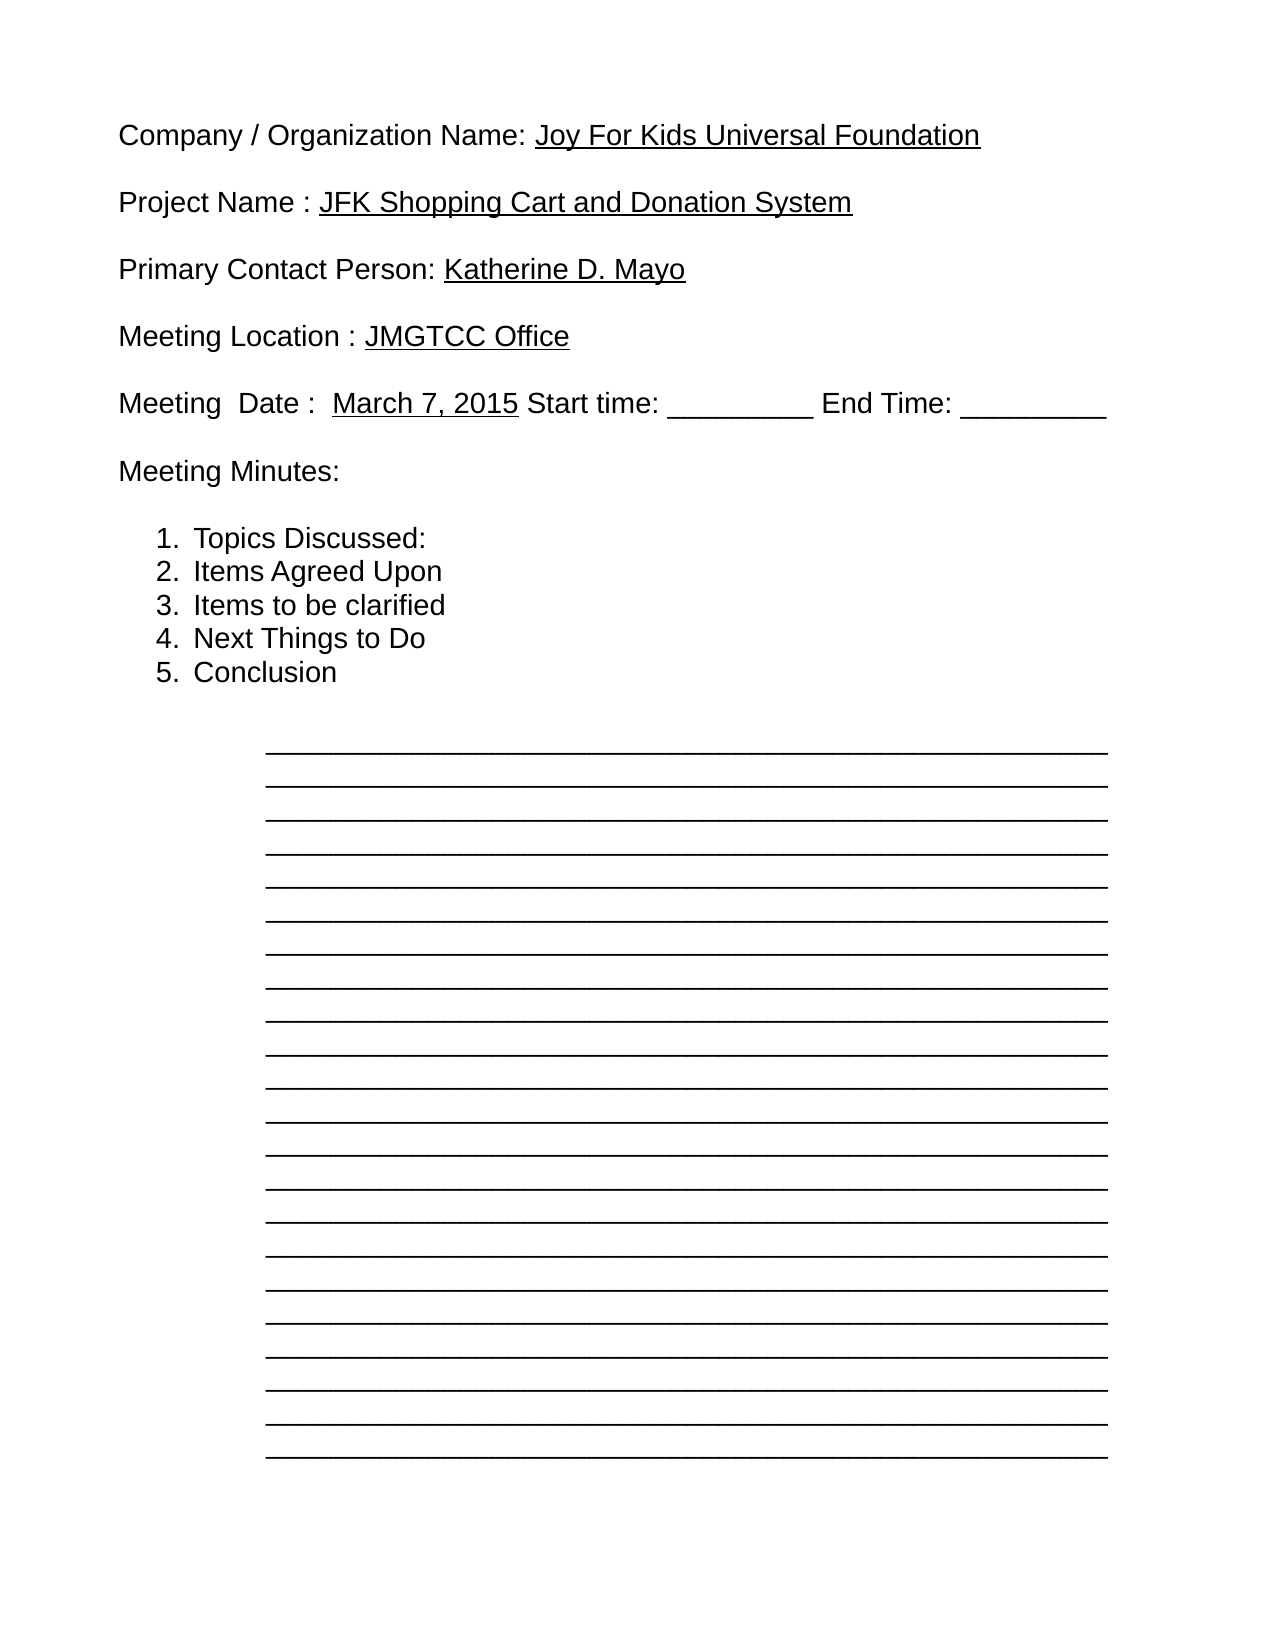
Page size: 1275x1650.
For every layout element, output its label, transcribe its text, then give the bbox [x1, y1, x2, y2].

text Meeting Minutes: [118, 453, 1157, 487]
text ____________________________________________________ [118, 1057, 1157, 1091]
text ____________________________________________________ [118, 856, 1157, 889]
text ____________________________________________________ [118, 889, 1157, 923]
text ____________________________________________________ [118, 1124, 1157, 1158]
text ____________________________________________________ [118, 1191, 1157, 1225]
text ____________________________________________________ [118, 1091, 1157, 1124]
list Next Things to Do [156, 621, 1157, 655]
text ____________________________________________________ [118, 957, 1157, 990]
text ____________________________________________________ [118, 1326, 1157, 1359]
list Conclusion [156, 655, 1157, 688]
text ____________________________________________________ [118, 1024, 1157, 1057]
text Meeting Date : March 7, 2015 Start time: _________ End Time: _________ [118, 386, 1157, 420]
text Meeting Location : JMGTCC Office [118, 319, 1157, 353]
list Topics Discussed: [156, 521, 1157, 554]
text ____________________________________________________ [118, 1292, 1157, 1326]
text ____________________________________________________ [118, 755, 1157, 789]
text ____________________________________________________ [118, 1426, 1157, 1460]
text ____________________________________________________ [118, 923, 1157, 957]
text Company / Organization Name: Joy For Kids Universal Foundation [118, 118, 1157, 152]
list Items to be clarified [156, 588, 1157, 621]
text ____________________________________________________ [118, 822, 1157, 856]
text ____________________________________________________ [118, 1359, 1157, 1393]
text ____________________________________________________ [118, 990, 1157, 1024]
text ____________________________________________________ [118, 1258, 1157, 1292]
text ____________________________________________________ [118, 1158, 1157, 1191]
text ____________________________________________________ [118, 789, 1157, 822]
text ____________________________________________________ [118, 722, 1157, 755]
text Project Name : JFK Shopping Cart and Donation System [118, 185, 1157, 219]
text ____________________________________________________ [118, 1225, 1157, 1258]
list Items Agreed Upon [156, 554, 1157, 588]
text Primary Contact Person: Katherine D. Mayo [118, 252, 1157, 286]
text ____________________________________________________ [118, 1393, 1157, 1426]
